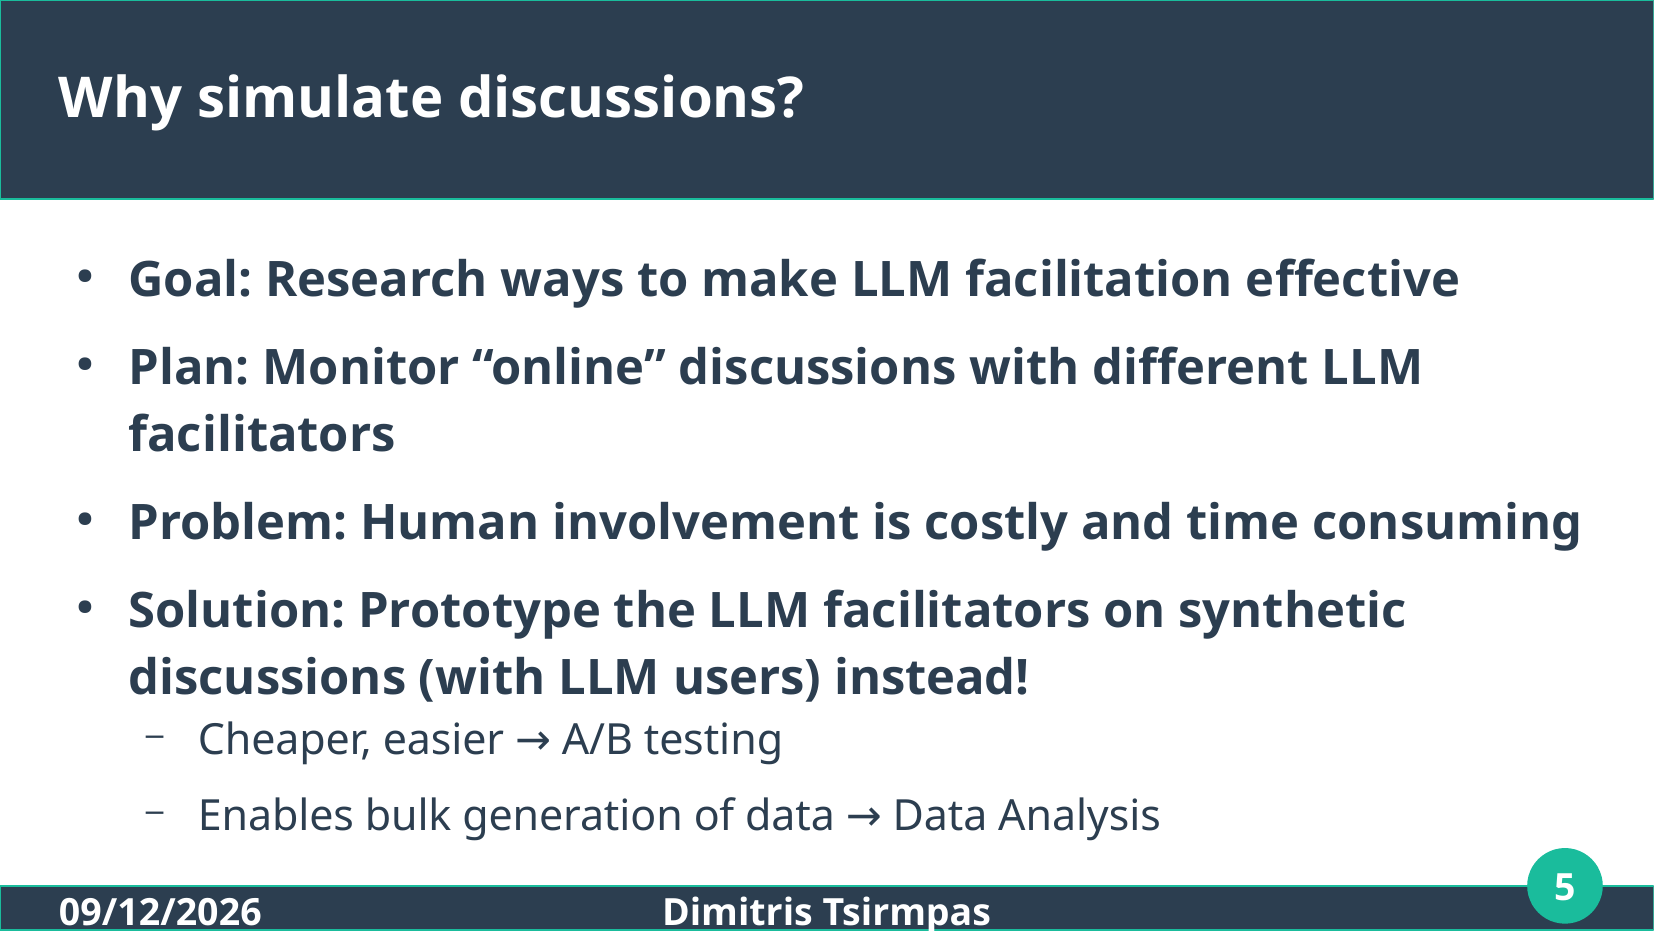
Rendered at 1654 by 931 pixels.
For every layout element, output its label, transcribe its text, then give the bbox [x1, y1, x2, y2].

list Goal: Research ways to make LLM facilitation effective Plan: Monitor “online” discussions with different LLM facilitators Problem: Human involvement is costly and time consuming Solution: Prototype the LLM facilitators on synthetic discussions (with LLM users) instead! Cheaper, easier → A/B testing Enables bulk generation of data → Data Analysis [59, 243, 1595, 864]
title Why simulate discussions? [59, 37, 1595, 156]
